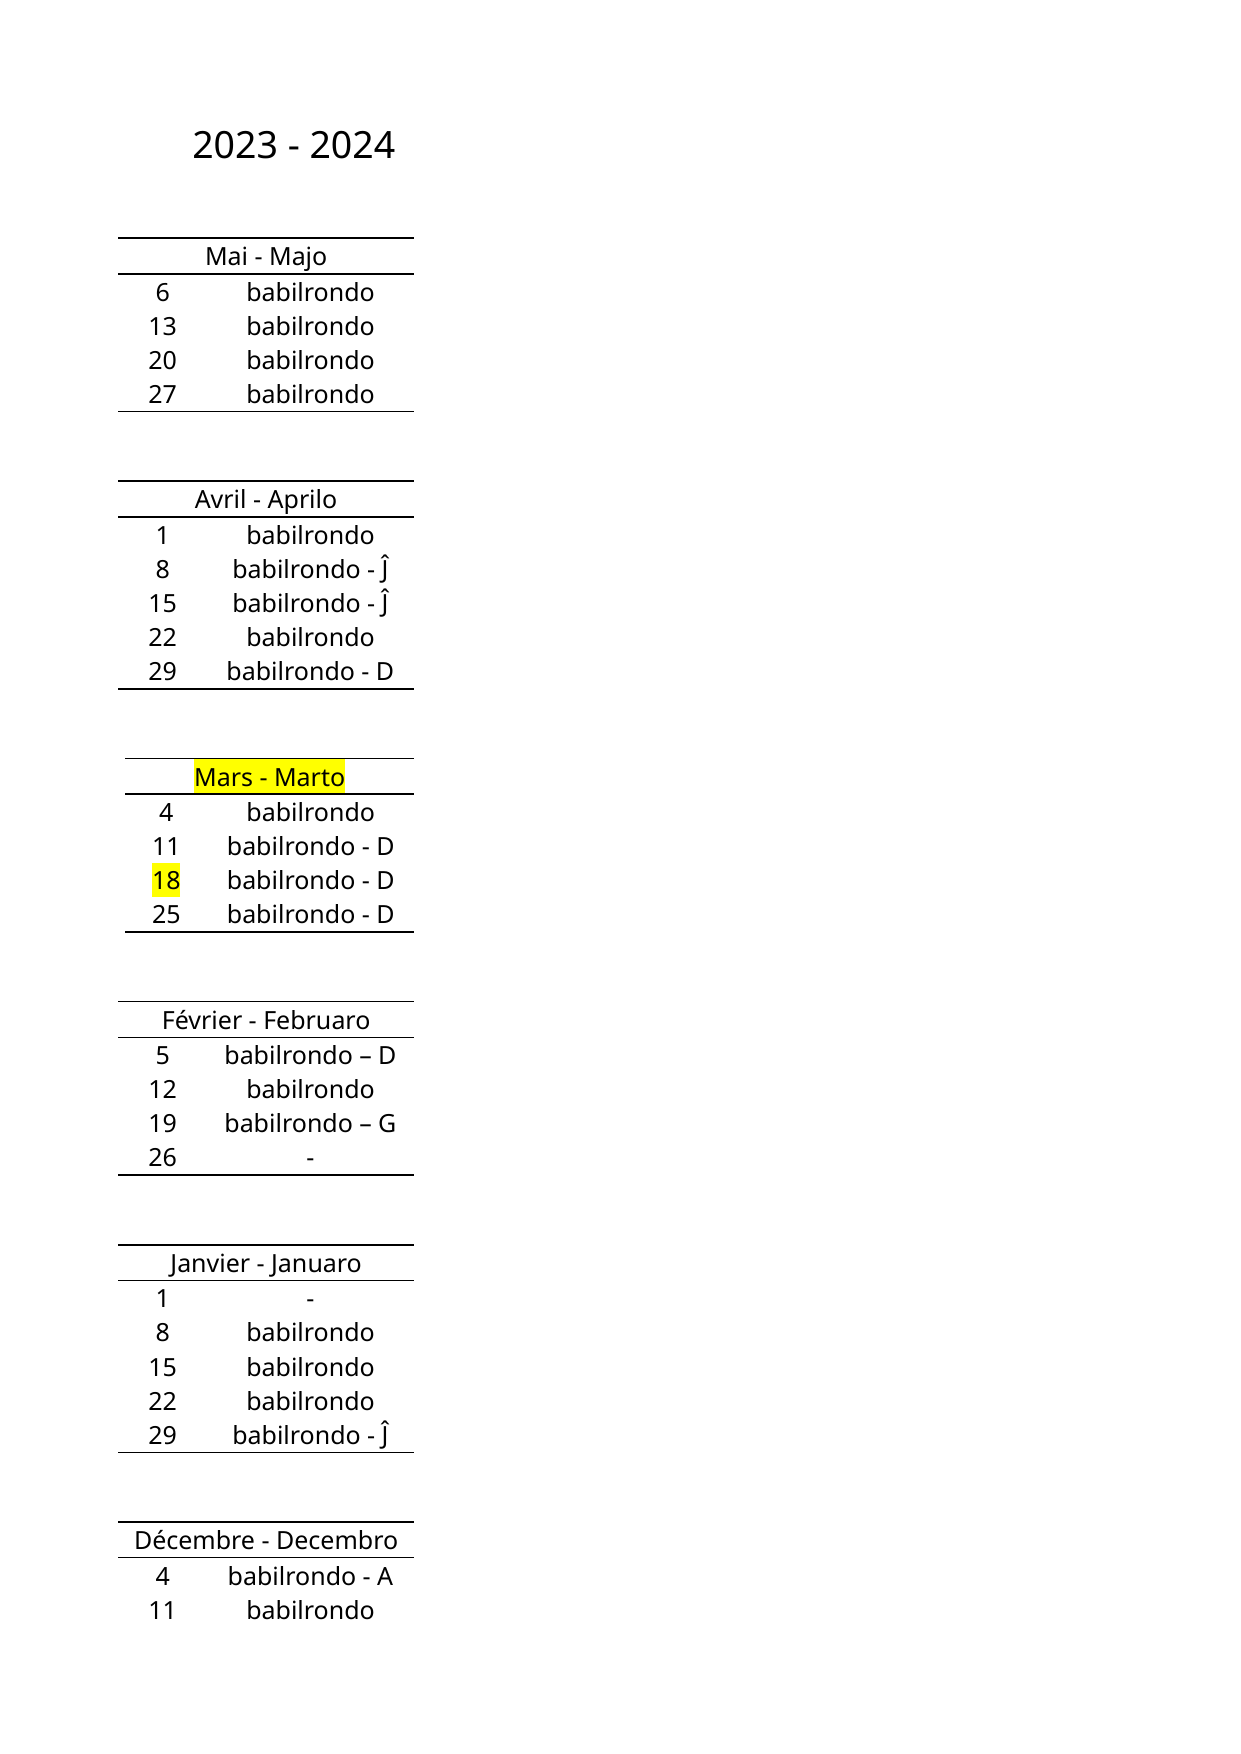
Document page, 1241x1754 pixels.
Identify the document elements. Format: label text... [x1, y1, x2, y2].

text 2023 - 2024 [118, 118, 1122, 169]
table_cell babilrondo – D [207, 1038, 414, 1072]
table_cell babilrondo [207, 275, 414, 308]
table_cell 15 [118, 586, 207, 620]
table_cell babilrondo - D [207, 829, 414, 863]
table_cell 22 [118, 1383, 207, 1417]
table_cell babilrondo - Ĵ [207, 552, 414, 586]
table_cell 20 [118, 343, 207, 377]
table_cell babilrondo [207, 795, 414, 829]
table_cell 11 [118, 1592, 207, 1626]
table_cell babilrondo [207, 1072, 414, 1106]
table_cell babilrondo [207, 1592, 414, 1626]
table_cell 4 [118, 1558, 207, 1592]
table_header Mai - Majo [118, 239, 414, 273]
table_cell 5 [118, 1038, 207, 1072]
table_header Décembre - Decembro [118, 1523, 414, 1557]
table_header Mars - Marto [125, 759, 414, 793]
table_cell babilrondo - Ĵ [207, 1417, 414, 1451]
table_cell babilrondo [207, 518, 414, 552]
table_cell 1 [118, 518, 207, 552]
table_cell - [207, 1140, 414, 1174]
table_cell 1 [118, 1281, 207, 1315]
table_cell babilrondo - D [207, 863, 414, 897]
table_header Avril - Aprilo [118, 482, 414, 516]
table_cell babilrondo [207, 1315, 414, 1349]
table_cell babilrondo - A [207, 1558, 414, 1592]
table_cell 26 [118, 1140, 207, 1174]
table_header Février - Februaro [118, 1002, 414, 1036]
table_cell 25 [125, 897, 207, 931]
table_cell babilrondo - D [207, 897, 414, 931]
table_cell 11 [125, 829, 207, 863]
table_cell babilrondo [207, 343, 414, 377]
table_cell babilrondo - Ĵ [207, 586, 414, 620]
table_cell 27 [118, 377, 207, 411]
table_header Janvier - Januaro [118, 1246, 414, 1279]
table_cell - [207, 1281, 414, 1315]
table_cell 8 [118, 552, 207, 586]
table_cell babilrondo – G [207, 1106, 414, 1140]
table_cell 15 [118, 1349, 207, 1383]
table_cell babilrondo [207, 1383, 414, 1417]
table_cell babilrondo [207, 377, 414, 411]
table_cell 22 [118, 620, 207, 654]
table_cell 29 [118, 654, 207, 688]
table_cell babilrondo - D [207, 654, 414, 688]
table_cell 19 [118, 1106, 207, 1140]
table_cell babilrondo [207, 620, 414, 654]
table_cell 4 [125, 795, 207, 829]
table_cell 13 [118, 309, 207, 343]
table_cell 12 [118, 1072, 207, 1106]
table_cell 6 [118, 275, 207, 308]
table_cell 18 [125, 863, 207, 897]
table_cell 8 [118, 1315, 207, 1349]
table_cell 29 [118, 1417, 207, 1451]
table_cell babilrondo [207, 1349, 414, 1383]
table_cell babilrondo [207, 309, 414, 343]
